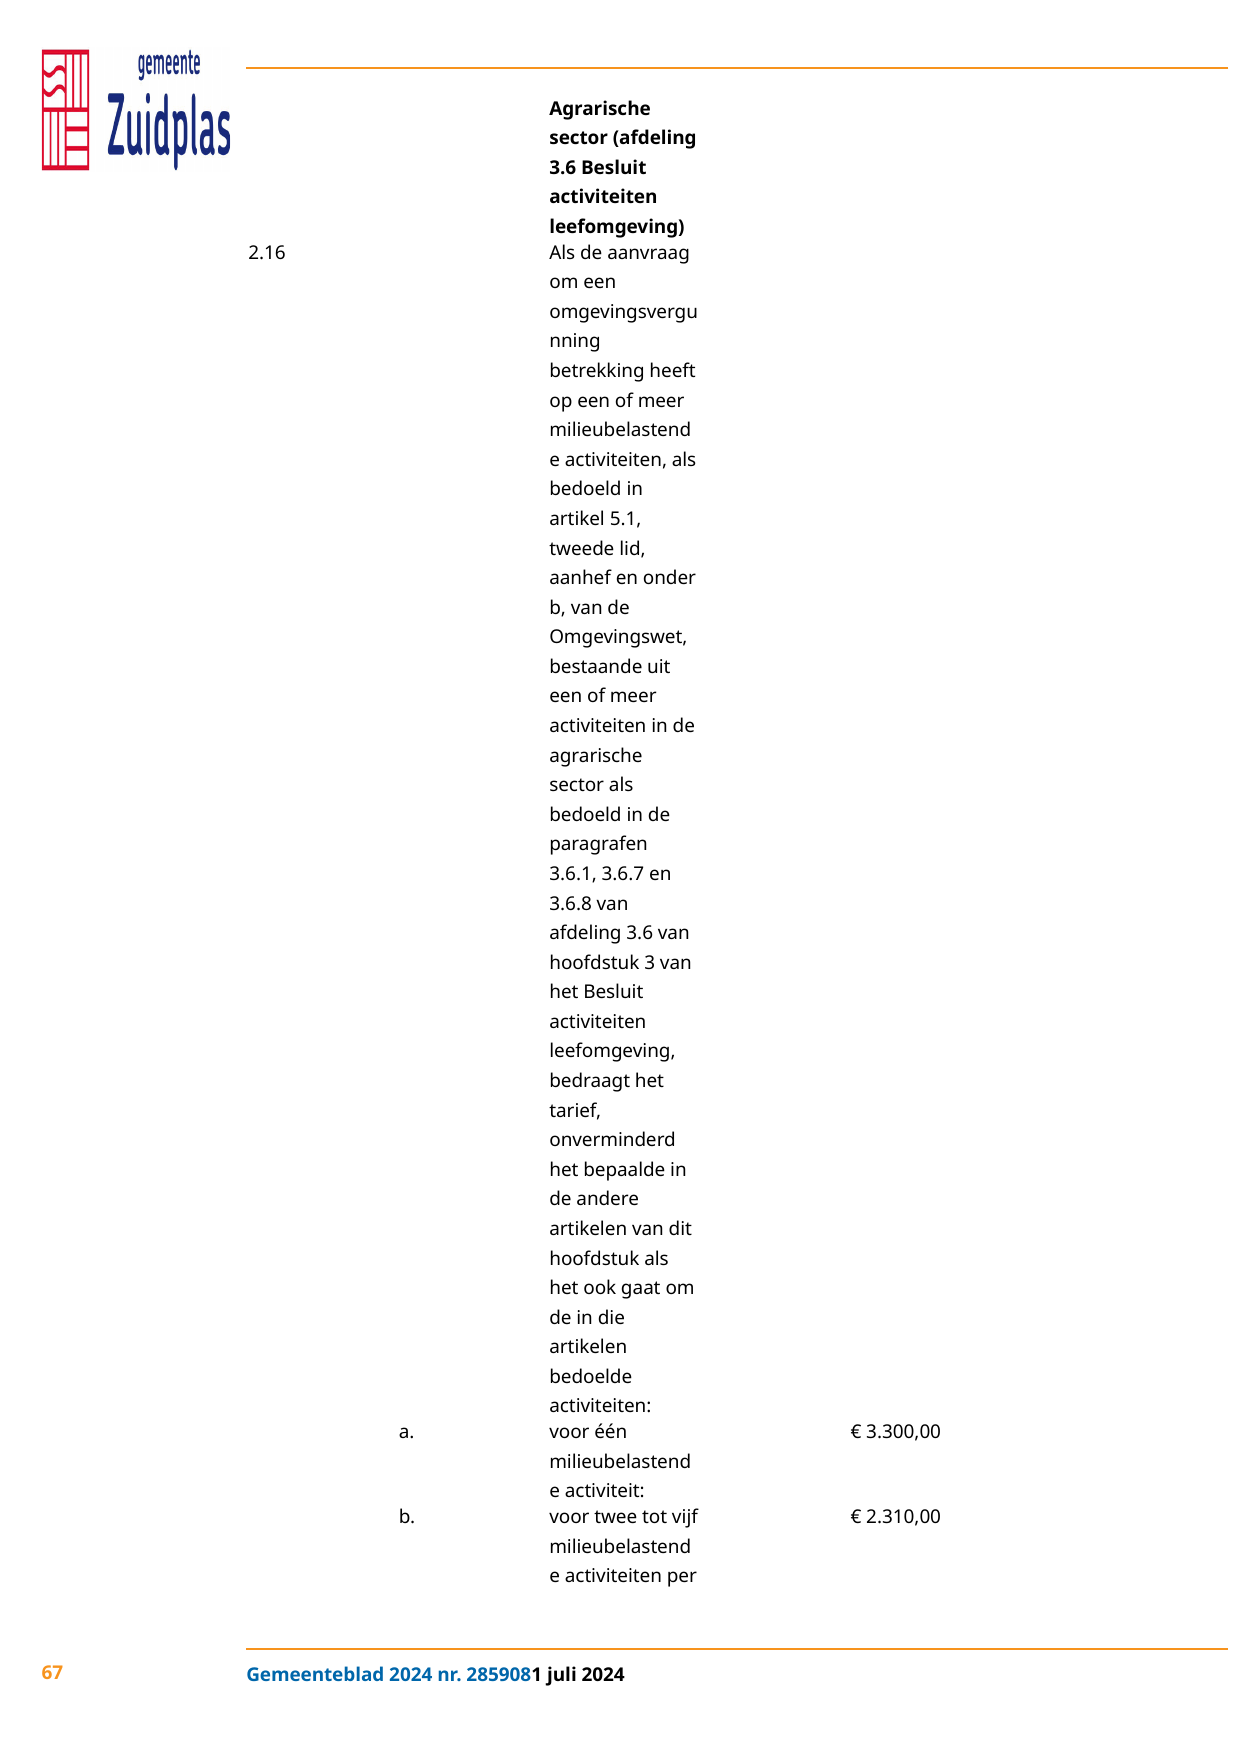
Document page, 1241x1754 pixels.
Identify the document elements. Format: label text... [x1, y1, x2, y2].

table_cell [248, 95, 398, 239]
table_cell voor één milieubelastende activiteit: [549, 1418, 700, 1503]
table_cell [248, 1503, 398, 1588]
table_cell [1001, 95, 1152, 239]
table_cell € 3.300,00 [850, 1418, 1001, 1503]
table_cell [700, 1503, 850, 1588]
picture [41, 47, 231, 172]
table_cell [700, 95, 850, 239]
table_cell [700, 239, 850, 1418]
table_cell [850, 239, 1001, 1418]
table_cell [1001, 1503, 1152, 1588]
table_cell [850, 95, 1001, 239]
table_cell b. [399, 1503, 549, 1588]
table_cell [1001, 239, 1152, 1418]
table_cell Als de aanvraag om een omgevingsvergunning betrekking heeft op een of meer milieubelastende activiteiten, als bedoeld in artikel 5.1, tweede lid, aanhef en onder b, van de Omgevingswet, bestaande uit een of meer activiteiten in de agrarische sector als bedoeld in de paragrafen 3.6.1, 3.6.7 en 3.6.8 van afdeling 3.6 van hoofdstuk 3 van het Besluit activiteiten leefomgeving, bedraagt het tarief, onverminderd het bepaalde in de andere artikelen van dit hoofdstuk als het ook gaat om de in die artikelen bedoelde activiteiten: [549, 239, 700, 1418]
table_cell [248, 1418, 398, 1503]
table_cell [399, 95, 549, 239]
table_cell voor twee tot vijf milieubelastende activiteiten per [549, 1503, 700, 1588]
table_cell 2.16 [248, 239, 398, 1418]
table_cell € 2.310,00 [850, 1503, 1001, 1588]
table_cell Agrarische sector (afdeling 3.6 Besluit activiteiten leefomgeving) [549, 95, 700, 239]
table_cell [399, 239, 549, 1418]
table_cell a. [399, 1418, 549, 1503]
table_cell [700, 1418, 850, 1503]
table_cell [1001, 1418, 1152, 1503]
